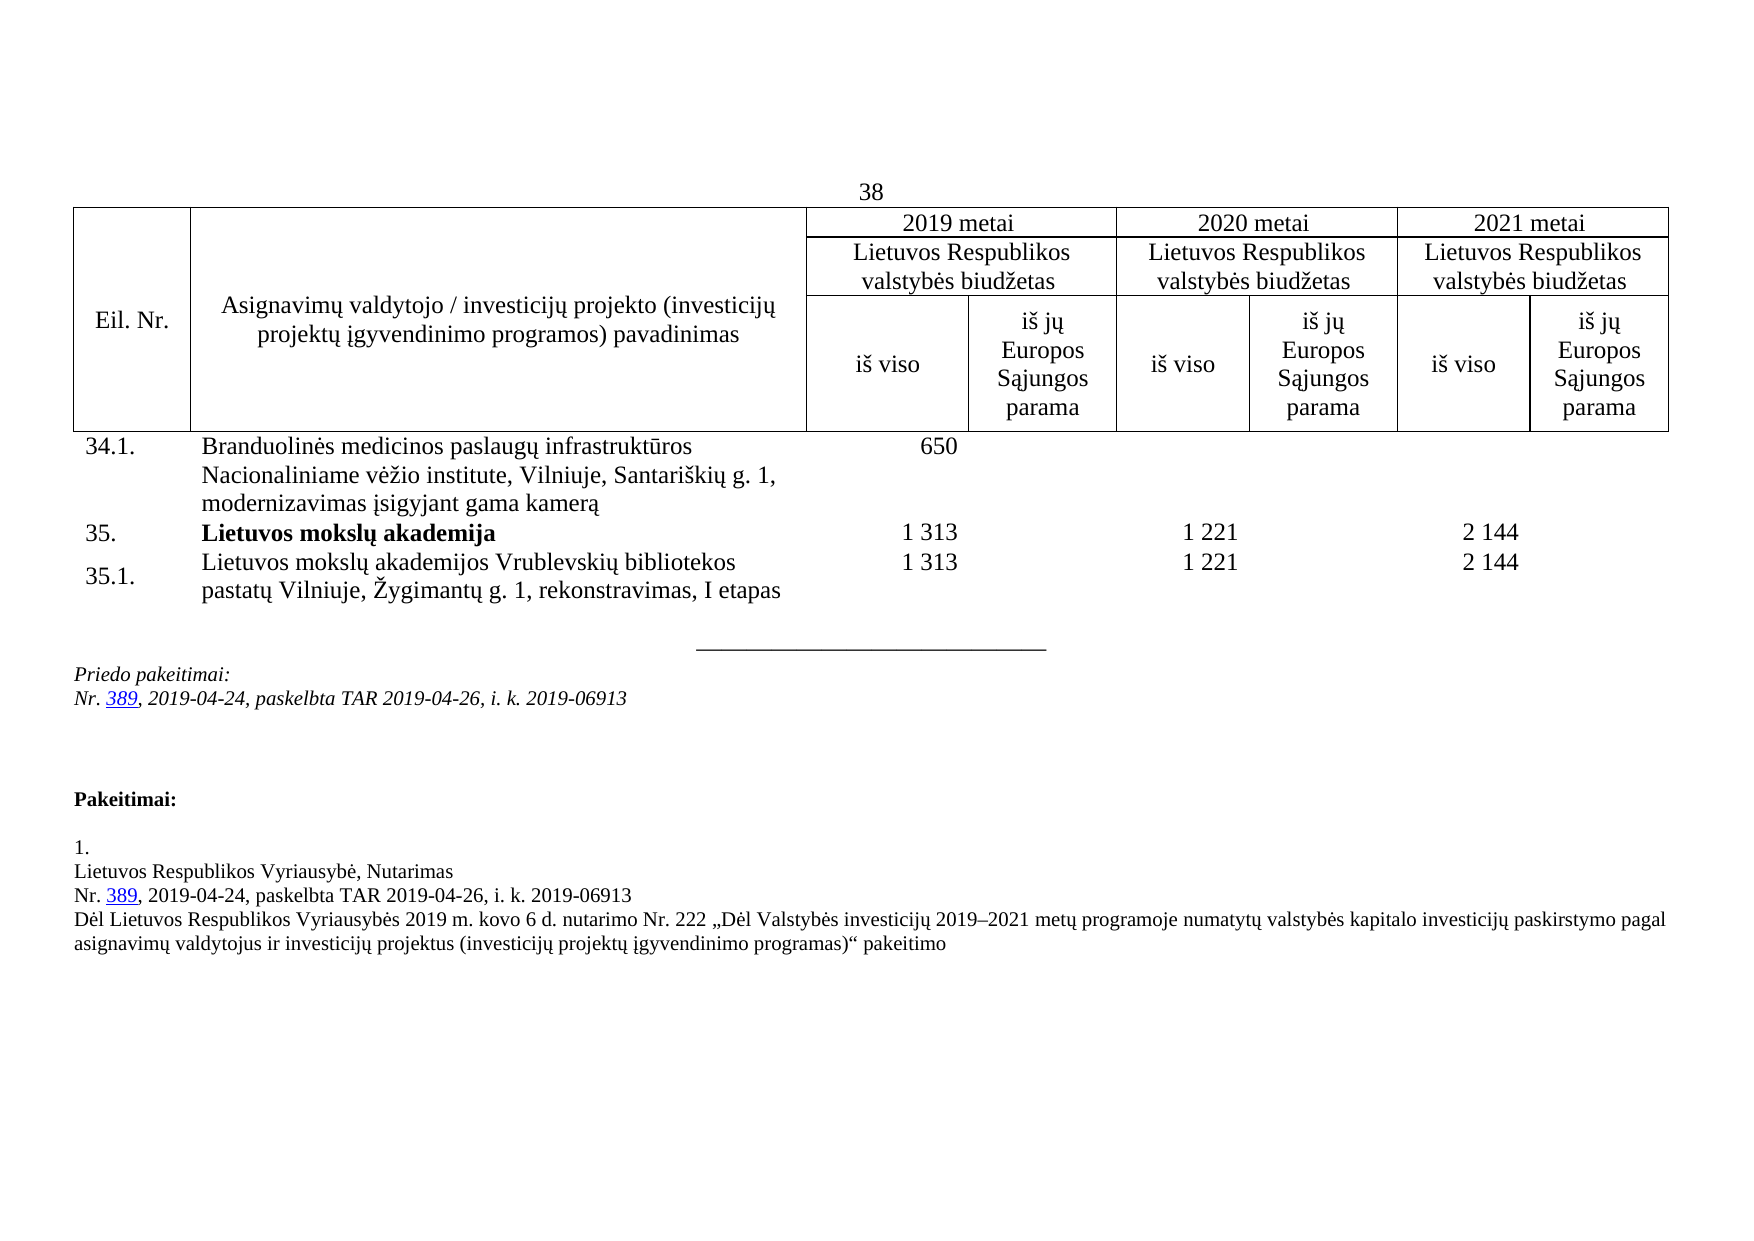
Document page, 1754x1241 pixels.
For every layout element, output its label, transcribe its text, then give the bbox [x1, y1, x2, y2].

table_cell 35.1. [74, 547, 190, 604]
table_cell 35. [74, 517, 190, 547]
table_cell [1530, 432, 1668, 517]
text 1. [74, 835, 1668, 859]
table_cell [1249, 517, 1397, 547]
table_cell [1249, 432, 1397, 517]
table_cell [1116, 432, 1249, 517]
table_cell 1 221 [1116, 547, 1249, 604]
table_header 2021 metai [1398, 208, 1668, 236]
table_cell iš viso [807, 296, 968, 431]
text —————————————— [74, 633, 1668, 662]
table_header Eil. Nr. [74, 208, 190, 431]
table_cell [1530, 547, 1668, 604]
table_cell 2 144 [1397, 517, 1530, 547]
text Dėl Lietuvos Respublikos Vyriausybės 2019 m. kovo 6 d. nutarimo Nr. 222 „Dėl Valstybės investicijų 2019–2021 metų programoje numatytų valstybės kapitalo investicijų paskirstymo pagal asignavimų valdytojus ir investicijų projektus (investicijų projektų įgyvendinimo programas)“ pakeitimo [74, 907, 1668, 955]
text Priedo pakeitimai: [74, 662, 1668, 686]
table_cell iš jų Europos Sąjungos parama [1531, 296, 1668, 431]
table_cell 2 144 [1397, 547, 1530, 604]
text Lietuvos Respublikos Vyriausybė, Nutarimas [74, 859, 1668, 883]
table_cell Lietuvos Respublikos valstybės biudžetas [1398, 238, 1668, 295]
table_cell [1397, 432, 1530, 517]
text Nr. 389, 2019-04-24, paskelbta TAR 2019-04-26, i. k. 2019-06913 [74, 883, 1668, 907]
table_cell iš viso [1117, 296, 1249, 431]
table_cell iš jų Europos Sąjungos parama [969, 296, 1116, 431]
table_header Asignavimų valdytojo / investicijų projekto (investicijų projektų įgyvendinimo programos) pavadinimas [191, 208, 806, 431]
table_cell iš viso [1398, 296, 1529, 431]
table_cell Branduolinės medicinos paslaugų infrastruktūros Nacionaliniame vėžio institute, Vilniuje, Santariškių g. 1, modernizavimas įsigyjant gama kamerą [190, 432, 806, 517]
table_cell 1 313 [806, 547, 969, 604]
table_cell 1 313 [806, 517, 969, 547]
text Pakeitimai: [74, 787, 1668, 811]
table_cell Lietuvos Respublikos valstybės biudžetas [1117, 238, 1397, 295]
table_cell iš jų Europos Sąjungos parama [1250, 296, 1397, 431]
table_cell Lietuvos mokslų akademija [190, 517, 806, 547]
text Nr. 389, 2019-04-24, paskelbta TAR 2019-04-26, i. k. 2019-06913 [74, 686, 1668, 710]
table_cell Lietuvos mokslų akademijos Vrublevskių bibliotekos pastatų Vilniuje, Žygimantų g. 1, rekonstravimas, I etapas [190, 547, 806, 604]
table_cell 650 [806, 432, 969, 517]
table_header 2020 metai [1117, 208, 1397, 236]
table_cell Lietuvos Respublikos valstybės biudžetas [807, 238, 1116, 295]
table_cell [969, 432, 1116, 517]
table_header 2019 metai [807, 208, 1116, 236]
table_cell [969, 547, 1116, 604]
table_cell [1530, 517, 1668, 547]
table_cell [969, 517, 1116, 547]
table_cell 34.1. [74, 432, 190, 517]
table_cell [1249, 547, 1397, 604]
table_cell 1 221 [1116, 517, 1249, 547]
